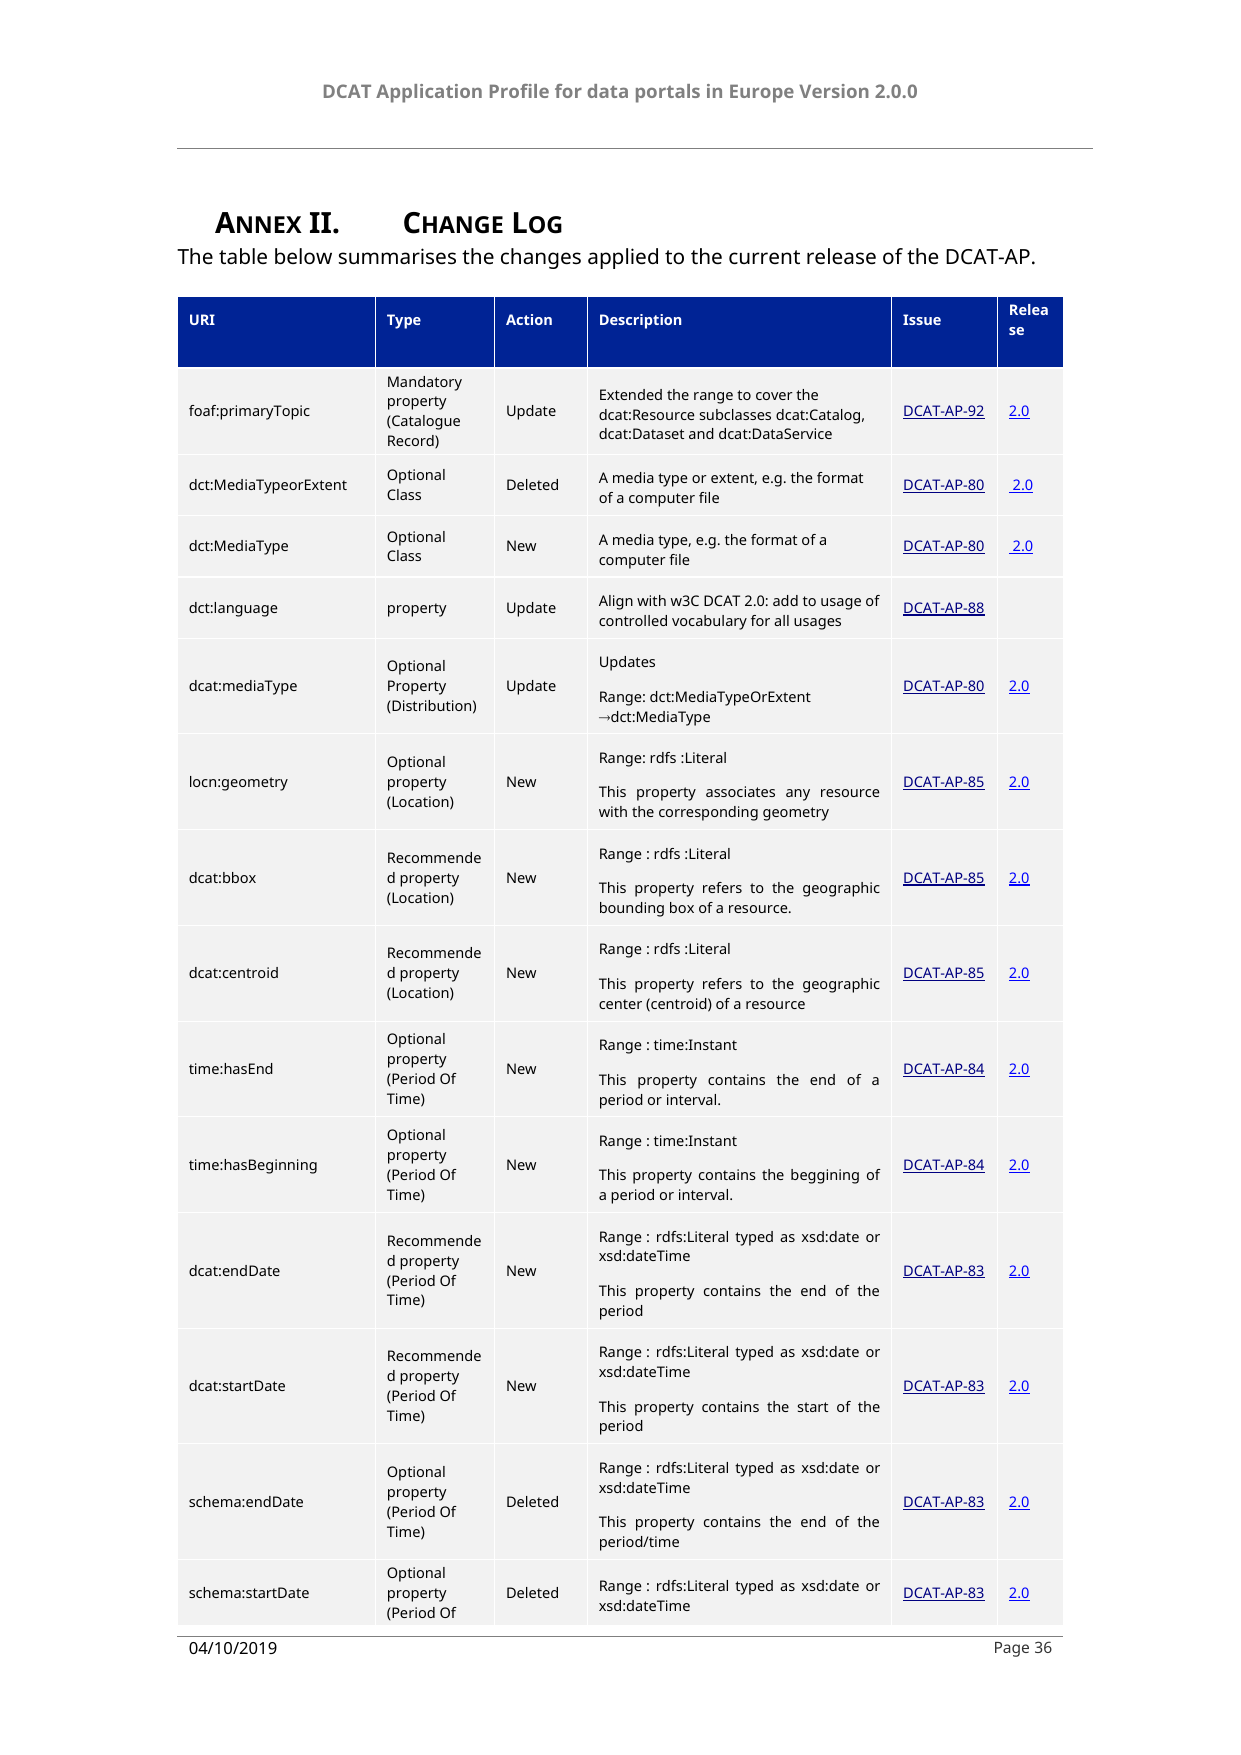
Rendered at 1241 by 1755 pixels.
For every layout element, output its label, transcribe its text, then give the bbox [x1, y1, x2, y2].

table_cell DCAT-AP-83 [892, 1444, 997, 1559]
table_cell 2.0 [998, 1560, 1063, 1625]
table_cell DCAT-AP-84 [892, 1022, 997, 1116]
table_header Type [376, 297, 494, 367]
table_cell Optional Class [376, 516, 494, 576]
table_cell Range : rdfs:Literal typed as xsd:date or xsd:dateTime [588, 1560, 891, 1625]
table_cell DCAT-AP-83 [892, 1329, 997, 1443]
table_cell Optional property (Period Of Time) [376, 1117, 494, 1212]
table_cell Recommended property (Location) [376, 830, 494, 925]
table_cell DCAT-AP-83 [892, 1213, 997, 1328]
table_cell New [495, 830, 587, 925]
table_cell DCAT-AP-85 [892, 830, 997, 925]
table_cell Optional property (Period Of Time) [376, 1444, 494, 1559]
table_cell Recommended property (Location) [376, 926, 494, 1021]
table_cell locn:geometry [178, 734, 375, 829]
table_cell Range : rdfs:Literal typed as xsd:date or xsd:dateTime This property contains the end of the period [588, 1213, 891, 1328]
table_cell Update [495, 578, 587, 638]
table_cell 2.0 [998, 639, 1063, 733]
table_cell New [495, 926, 587, 1021]
table_cell Optional property (Period Of [376, 1560, 494, 1625]
table_cell 2.0 [998, 734, 1063, 829]
table_cell DCAT-AP-80 [892, 639, 997, 733]
table_cell time:hasEnd [178, 1022, 375, 1116]
table_cell Optional Property (Distribution) [376, 639, 494, 733]
table_cell New [495, 734, 587, 829]
table_cell 2.0 [998, 1329, 1063, 1443]
table_cell New [495, 1213, 587, 1328]
table_cell 2.0 [998, 1213, 1063, 1328]
table_cell DCAT-AP-84 [892, 1117, 997, 1212]
table_cell Update [495, 369, 587, 454]
table_cell Deleted [495, 1560, 587, 1625]
table_cell Recommended property (Period Of Time) [376, 1329, 494, 1443]
table_cell Range : rdfs:Literal typed as xsd:date or xsd:dateTime This property contains the start of the period [588, 1329, 891, 1443]
table_cell 2.0 [998, 1444, 1063, 1559]
table_cell Range : time:Instant This property contains the end of a period or interval. [588, 1022, 891, 1116]
table_cell Range : rdfs :Literal This property refers to the geographic bounding box of a resource. [588, 830, 891, 925]
table_cell 2.0 [998, 369, 1063, 454]
table_cell A media type or extent, e.g. the format of a computer file [588, 455, 891, 515]
table_cell Deleted [495, 455, 587, 515]
table_cell New [495, 516, 587, 576]
table_cell DCAT-AP-85 [892, 926, 997, 1021]
table_header Issue [892, 297, 997, 367]
table_cell 2.0 [998, 1117, 1063, 1212]
table_cell Range : time:Instant This property contains the beggining of a period or interval. [588, 1117, 891, 1212]
table_cell New [495, 1329, 587, 1443]
table_cell Align with w3C DCAT 2.0: add to usage of controlled vocabulary for all usages [588, 578, 891, 638]
table_cell A media type, e.g. the format of a computer file [588, 516, 891, 576]
table_cell Extended the range to cover the dcat:Resource subclasses dcat:Catalog, dcat:Dataset and dcat:DataService [588, 369, 891, 454]
table_header Release [998, 297, 1063, 367]
table_cell Recommended property (Period Of Time) [376, 1213, 494, 1328]
table_header URI [178, 297, 375, 367]
table_cell dcat:mediaType [178, 639, 375, 733]
table_cell dct:MediaType [178, 516, 375, 576]
table_cell 2.0 [998, 1022, 1063, 1116]
table_cell Updates Range: dct:MediaTypeOrExtent dct:MediaType [588, 639, 891, 733]
text The table below summarises the changes applied to the current release of the DCAT-AP. [177, 242, 1063, 271]
table_cell Range : rdfs:Literal typed as xsd:date or xsd:dateTime This property contains the end of the period/time [588, 1444, 891, 1559]
table_header Action [495, 297, 587, 367]
table_cell dcat:startDate [178, 1329, 375, 1443]
table_cell 2.0 [998, 830, 1063, 925]
table_cell DCAT-AP-80 [892, 455, 997, 515]
table_cell Range: rdfs :Literal This property associates any resource with the corresponding geometry [588, 734, 891, 829]
table_cell dcat:endDate [178, 1213, 375, 1328]
table_cell dct:language [178, 578, 375, 638]
table_cell schema:startDate [178, 1560, 375, 1625]
table_cell 2.0 [998, 516, 1063, 576]
table_cell Optional Class [376, 455, 494, 515]
table_cell Update [495, 639, 587, 733]
table_cell New [495, 1022, 587, 1116]
table_cell Deleted [495, 1444, 587, 1559]
table_cell dct:MediaTypeorExtent [178, 455, 375, 515]
table_cell Optional property (Period Of Time) [376, 1022, 494, 1116]
table_cell property [376, 578, 494, 638]
table_cell Optional property (Location) [376, 734, 494, 829]
table_cell foaf:primaryTopic [178, 369, 375, 454]
table_cell DCAT-AP-85 [892, 734, 997, 829]
table_cell DCAT-AP-80 [892, 516, 997, 576]
table_cell 2.0 [998, 455, 1063, 515]
table_cell [998, 578, 1063, 638]
table_cell Range : rdfs :Literal This property refers to the geographic center (centroid) of a resource [588, 926, 891, 1021]
table_cell schema:endDate [178, 1444, 375, 1559]
table_cell dcat:bbox [178, 830, 375, 925]
list Change Log [215, 203, 1063, 242]
table_cell DCAT-AP-83 [892, 1560, 997, 1625]
table_cell dcat:centroid [178, 926, 375, 1021]
table_cell DCAT-AP-88 [892, 578, 997, 638]
table_cell 2.0 [998, 926, 1063, 1021]
table_header Description [588, 297, 891, 367]
table_cell DCAT-AP-92 [892, 369, 997, 454]
table_cell Mandatory property (Catalogue Record) [376, 369, 494, 454]
table_cell time:hasBeginning [178, 1117, 375, 1212]
table_cell New [495, 1117, 587, 1212]
